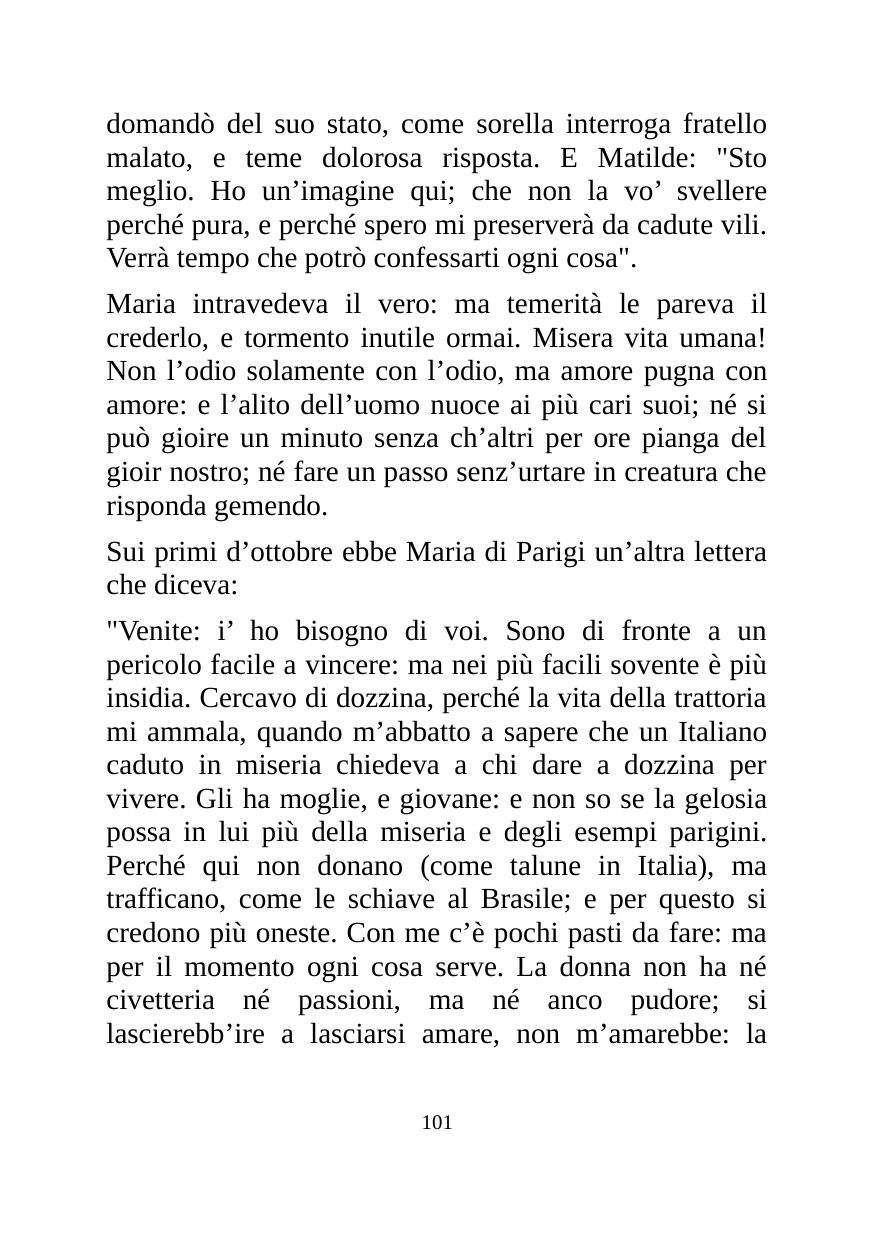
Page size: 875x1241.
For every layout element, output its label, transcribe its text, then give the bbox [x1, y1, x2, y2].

text Sui primi d’ottobre ebbe Maria di Parigi un’altra lettera che diceva: [106, 534, 768, 601]
text domandò del suo stato, come sorella interroga fratello malato, e teme dolorosa risposta. E Matilde: "Sto meglio. Ho un’imagine qui; che non la vo’ svellere perché pura, e perché spero mi preserverà da cadute vili. Verrà tempo che potrò confessarti ogni cosa". [106, 106, 768, 274]
text "Venite: i’ ho bisogno di voi. Sono di fronte a un pericolo facile a vincere: ma nei più facili sovente è più insidia. Cercavo di dozzina, perché la vita della trattoria mi ammala, quando m’abbatto a sapere che un Italiano caduto in miseria chiedeva a chi dare a dozzina per vivere. Gli ha moglie, e giovane: e non so se la gelosia possa in lui più della miseria e degli esempi parigini. Perché qui non donano (come talune in Italia), ma trafficano, come le schiave al Brasile; e per questo si credono più oneste. Con me c’è pochi pasti da fare: ma per il momento ogni cosa serve. La donna non ha né civetteria né passioni, ma né anco pudore; si lascierebb’ire a lasciarsi amare, non m’amarebbe: la [106, 613, 768, 1049]
text Maria intravedeva il vero: ma temerità le pareva il crederlo, e tormento inutile ormai. Misera vita umana! Non l’odio solamente con l’odio, ma amore pugna con amore: e l’alito dell’uomo nuoce ai più cari suoi; né si può gioire un minuto senza ch’altri per ore pianga del gioir nostro; né fare un passo senz’urtare in creatura che risponda gemendo. [106, 286, 768, 521]
